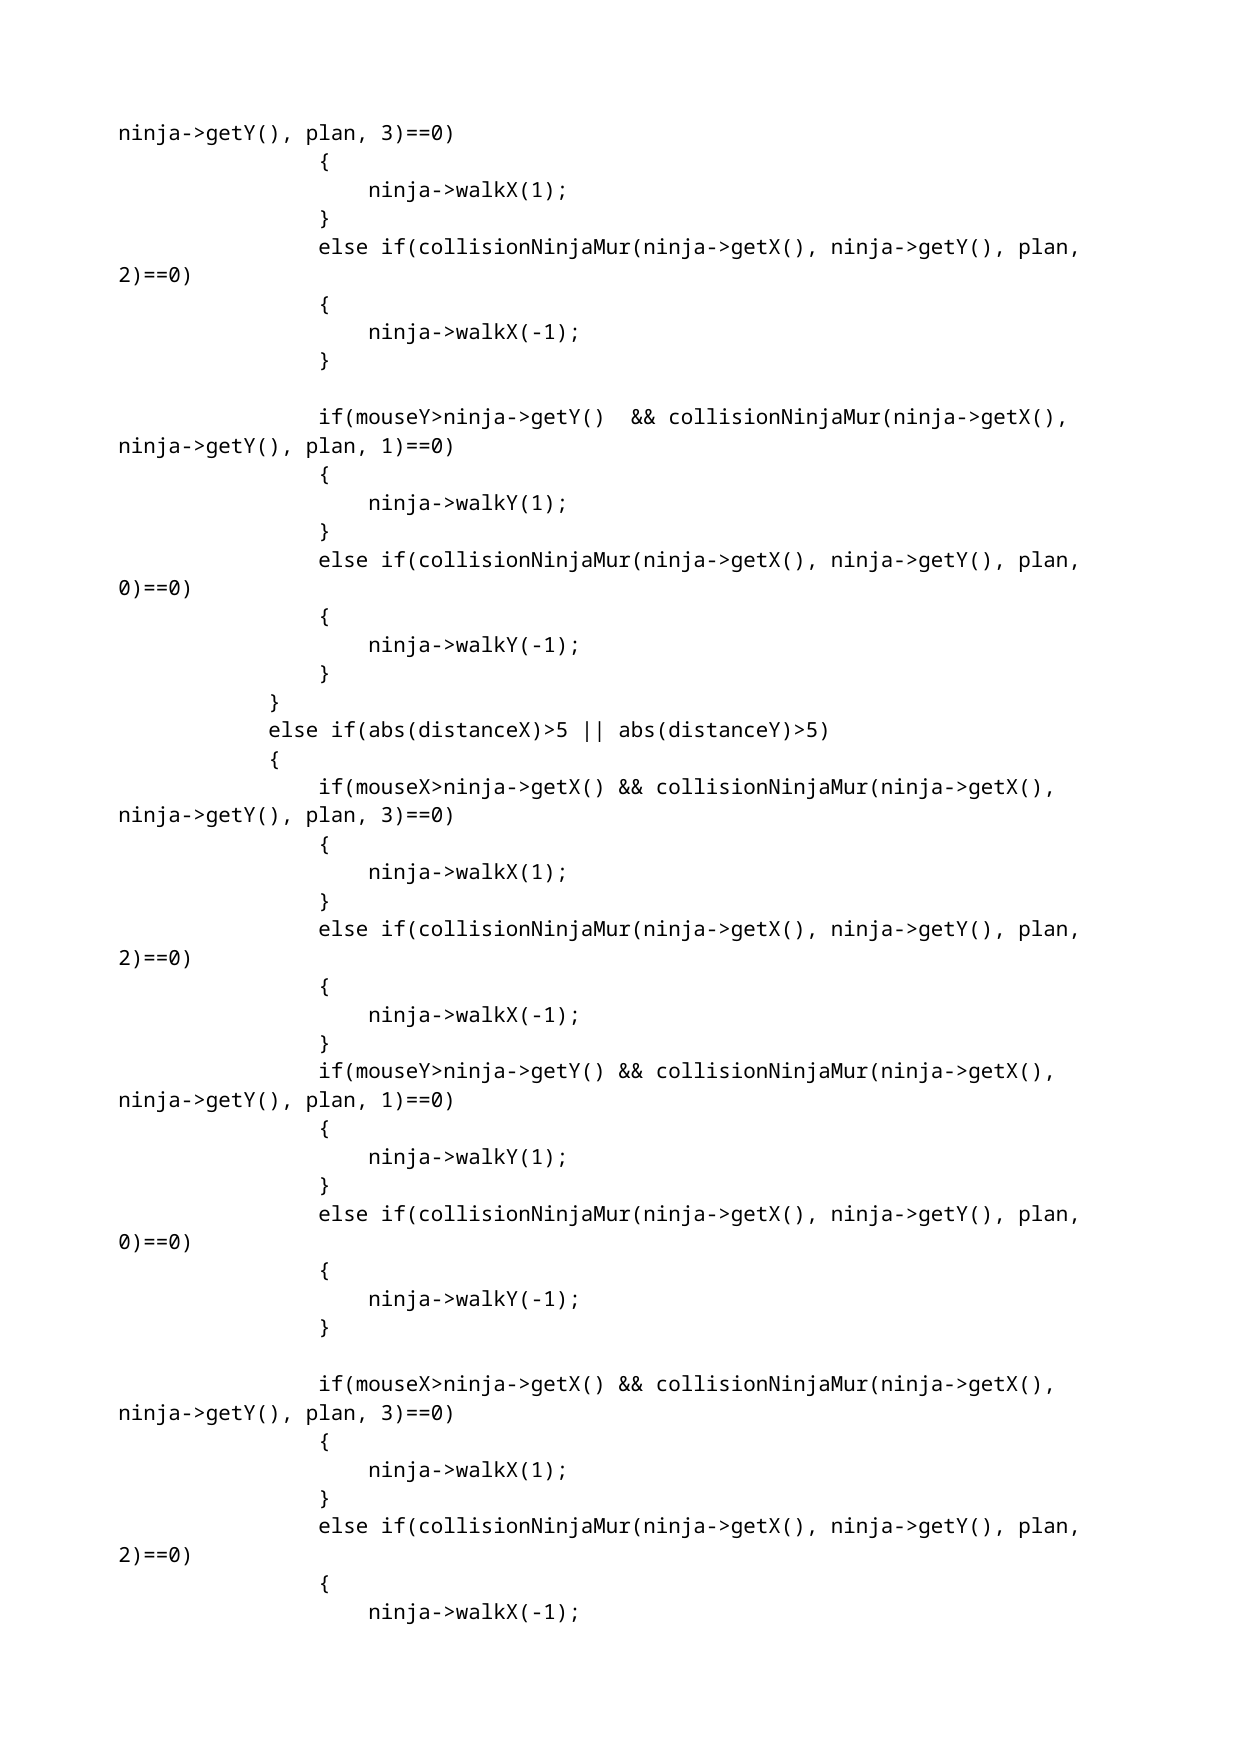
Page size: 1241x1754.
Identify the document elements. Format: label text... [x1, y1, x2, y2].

text if(mouseX>ninja->getX() && collisionNinjaMur(ninja->getX(), ninja->getY(), plan, 3)==0) [118, 1369, 1122, 1426]
text } [118, 203, 1122, 232]
text { [118, 459, 1122, 488]
text if(mouseY>ninja->getY() && collisionNinjaMur(ninja->getX(), ninja->getY(), plan, 1)==0) [118, 1057, 1122, 1113]
text } [118, 1170, 1122, 1199]
text { [118, 1568, 1122, 1597]
text } [118, 1028, 1122, 1057]
text ninja->walkX(1); [118, 1455, 1122, 1483]
text ninja->walkX(-1); [118, 317, 1122, 346]
text } [118, 658, 1122, 687]
text { [118, 147, 1122, 175]
text { [118, 971, 1122, 1000]
text ninja->walkX(-1); [118, 1000, 1122, 1028]
text ninja->walkX(-1); [118, 1597, 1122, 1625]
text ninja->walkY(-1); [118, 1284, 1122, 1312]
text { [118, 744, 1122, 772]
text else if(collisionNinjaMur(ninja->getX(), ninja->getY(), plan, 2)==0) [118, 1512, 1122, 1568]
text else if(collisionNinjaMur(ninja->getX(), ninja->getY(), plan, 2)==0) [118, 914, 1122, 971]
text else if(collisionNinjaMur(ninja->getX(), ninja->getY(), plan, 2)==0) [118, 232, 1122, 289]
text } [118, 346, 1122, 374]
text else if(collisionNinjaMur(ninja->getX(), ninja->getY(), plan, 0)==0) [118, 545, 1122, 602]
text else if(collisionNinjaMur(ninja->getX(), ninja->getY(), plan, 0)==0) [118, 1199, 1122, 1256]
text { [118, 1113, 1122, 1142]
text { [118, 1256, 1122, 1284]
text if(mouseX>ninja->getX() && collisionNinjaMur(ninja->getX(), ninja->getY(), plan, 3)==0) [118, 772, 1122, 829]
text } [118, 687, 1122, 715]
text ninja->walkY(1); [118, 488, 1122, 516]
text else if(abs(distanceX)>5 || abs(distanceY)>5) [118, 715, 1122, 744]
text { [118, 289, 1122, 317]
text if(mouseY>ninja->getY() && collisionNinjaMur(ninja->getX(), ninja->getY(), plan, 1)==0) [118, 402, 1122, 459]
text } [118, 1483, 1122, 1512]
text } [118, 1312, 1122, 1341]
text } [118, 886, 1122, 914]
text ninja->walkX(1); [118, 857, 1122, 886]
text ninja->walkX(1); [118, 175, 1122, 203]
text ninja->getY(), plan, 3)==0) [118, 118, 1122, 147]
text { [118, 829, 1122, 857]
text } [118, 516, 1122, 545]
text { [118, 602, 1122, 630]
text ninja->walkY(-1); [118, 630, 1122, 658]
text ninja->walkY(1); [118, 1142, 1122, 1170]
text { [118, 1426, 1122, 1455]
